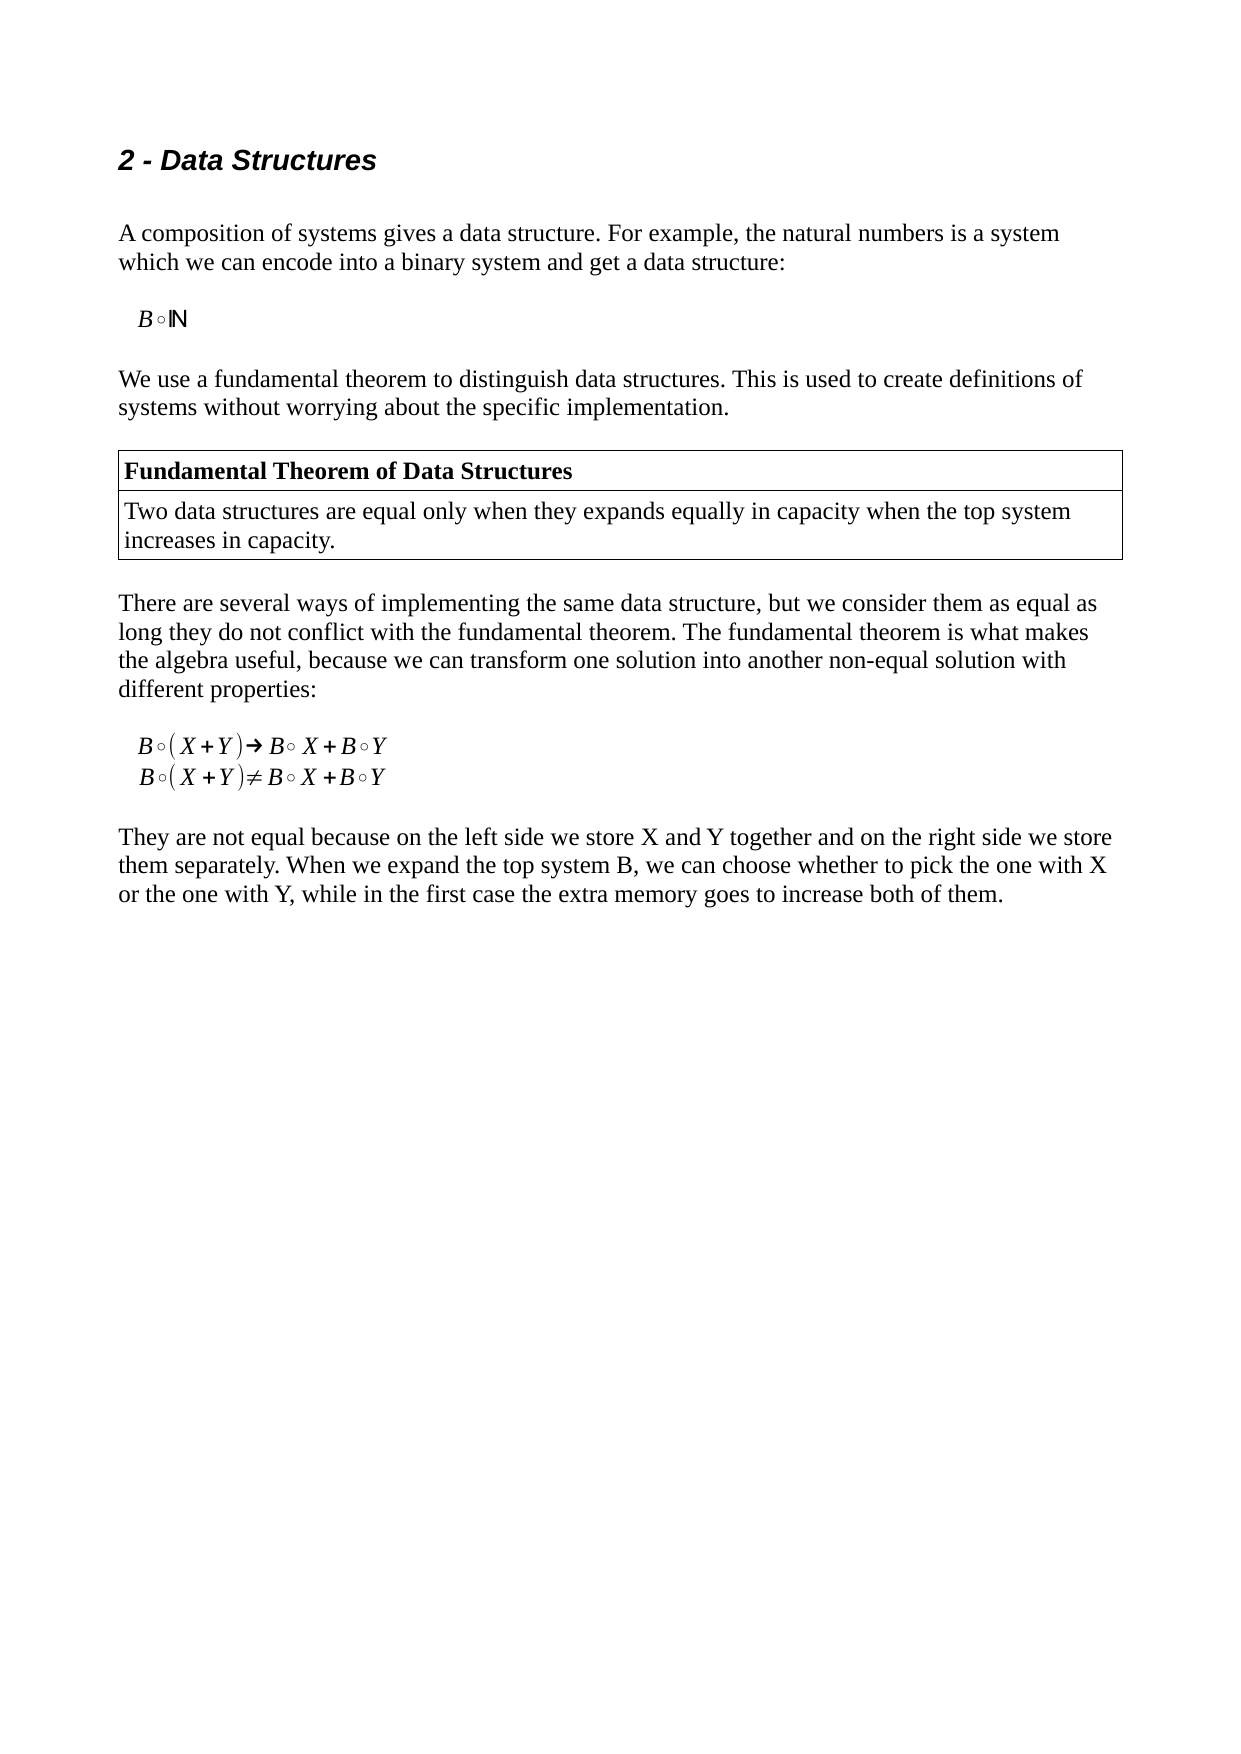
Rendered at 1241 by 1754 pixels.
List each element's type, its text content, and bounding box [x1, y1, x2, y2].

text There are several ways of implementing the same data structure, but we consider them as equal as long they do not conflict with the fundamental theorem. The fundamental theorem is what makes the algebra useful, because we can transform one solution into another non-equal solution with different properties: [118, 588, 1122, 703]
table_cell Two data structures are equal only when they expands equally in capacity when the top system increases in capacity. [119, 491, 1122, 559]
text A composition of systems gives a data structure. For example, the natural numbers is a system which we can encode into a binary system and get a data structure: [118, 218, 1122, 275]
table_header Fundamental Theorem of Data Structures [119, 451, 1122, 490]
text We use a fundamental theorem to distinguish data structures. This is used to create definitions of systems without worrying about the specific implementation. [118, 364, 1122, 421]
text They are not equal because on the left side we store X and Y together and on the right side we store them separately. When we expand the top system B, we can choose whether to pick the one with X or the one with Y, while in the first case the extra memory goes to increase both of them. [118, 822, 1122, 908]
subtitle 2 - Data Structures [118, 143, 1122, 177]
